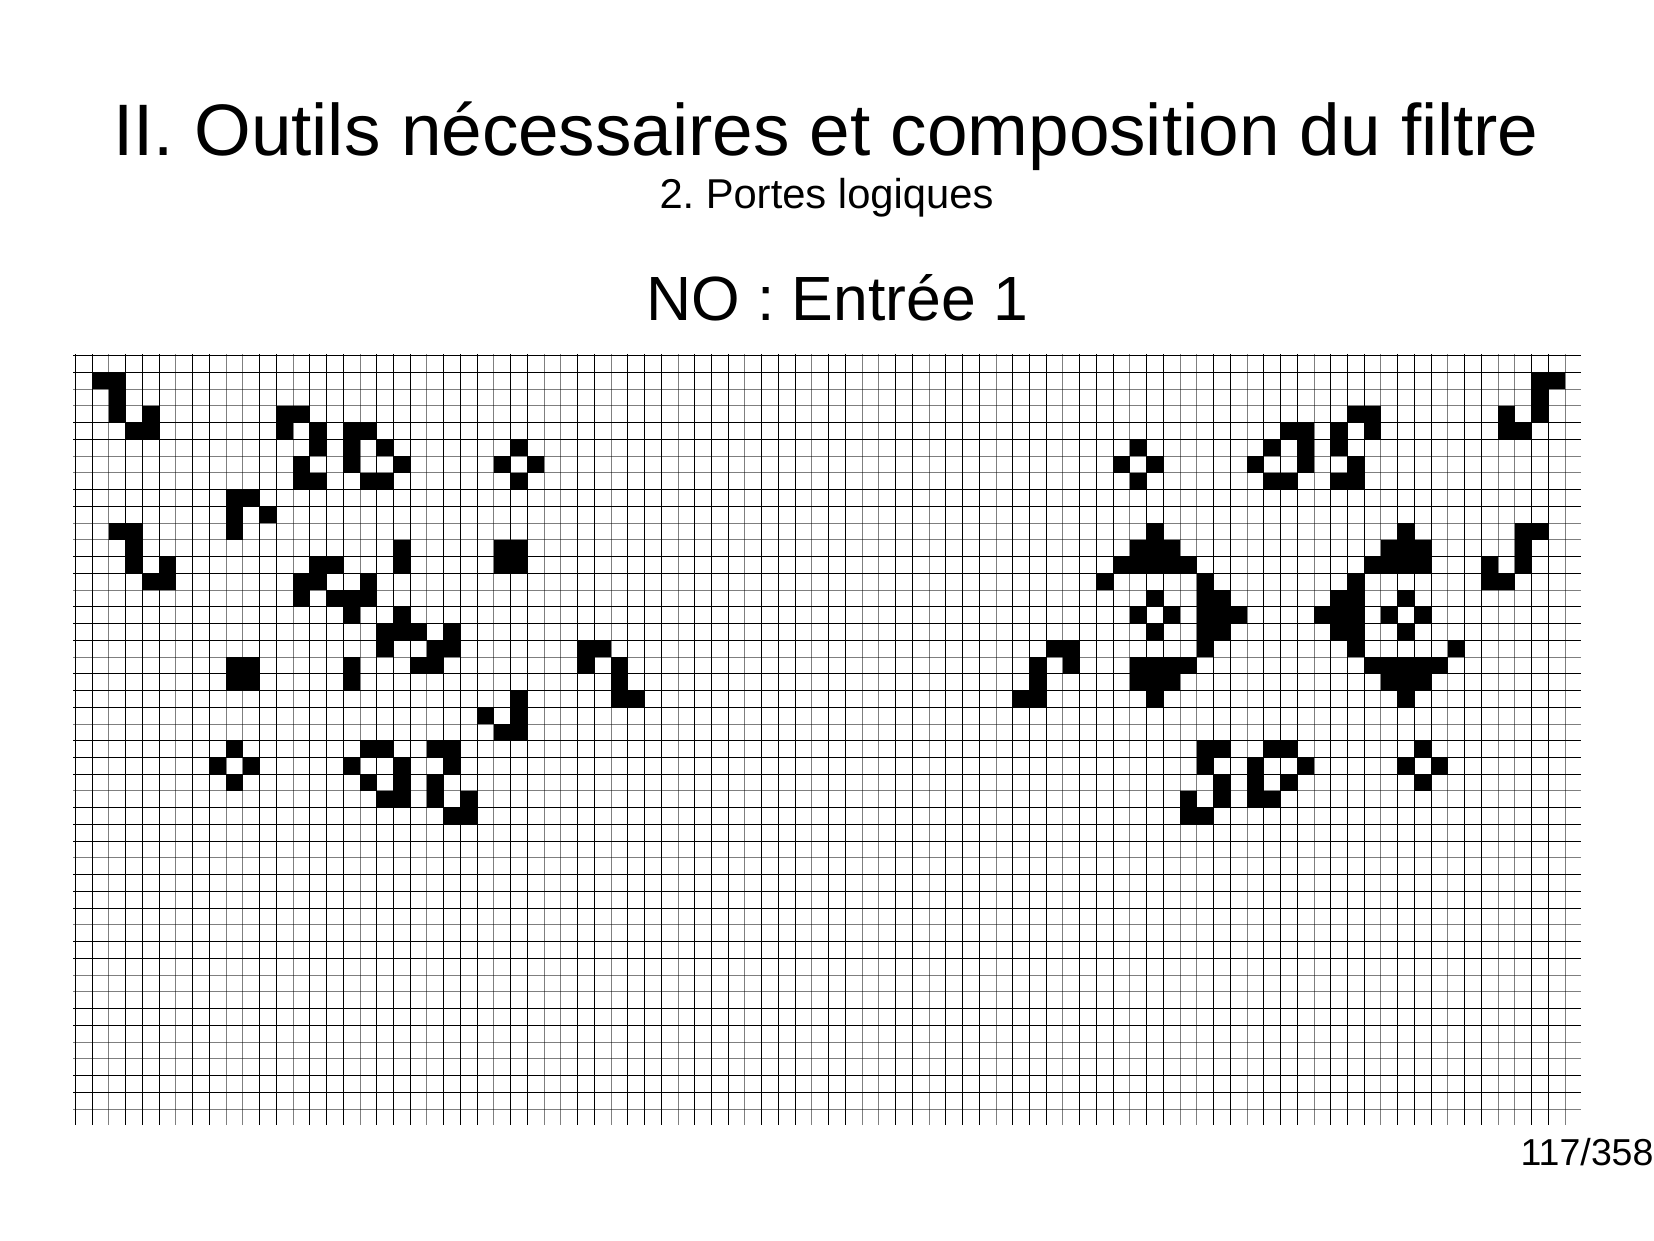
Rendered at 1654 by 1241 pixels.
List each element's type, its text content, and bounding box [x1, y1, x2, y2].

text_box NO : Entrée 1 [631, 256, 1044, 342]
text_box <number>/358 [1505, 1124, 1654, 1182]
title II. Outils nécessaires et composition du filtre 2. Portes logiques [82, 49, 1571, 257]
picture [73, 354, 1581, 1125]
